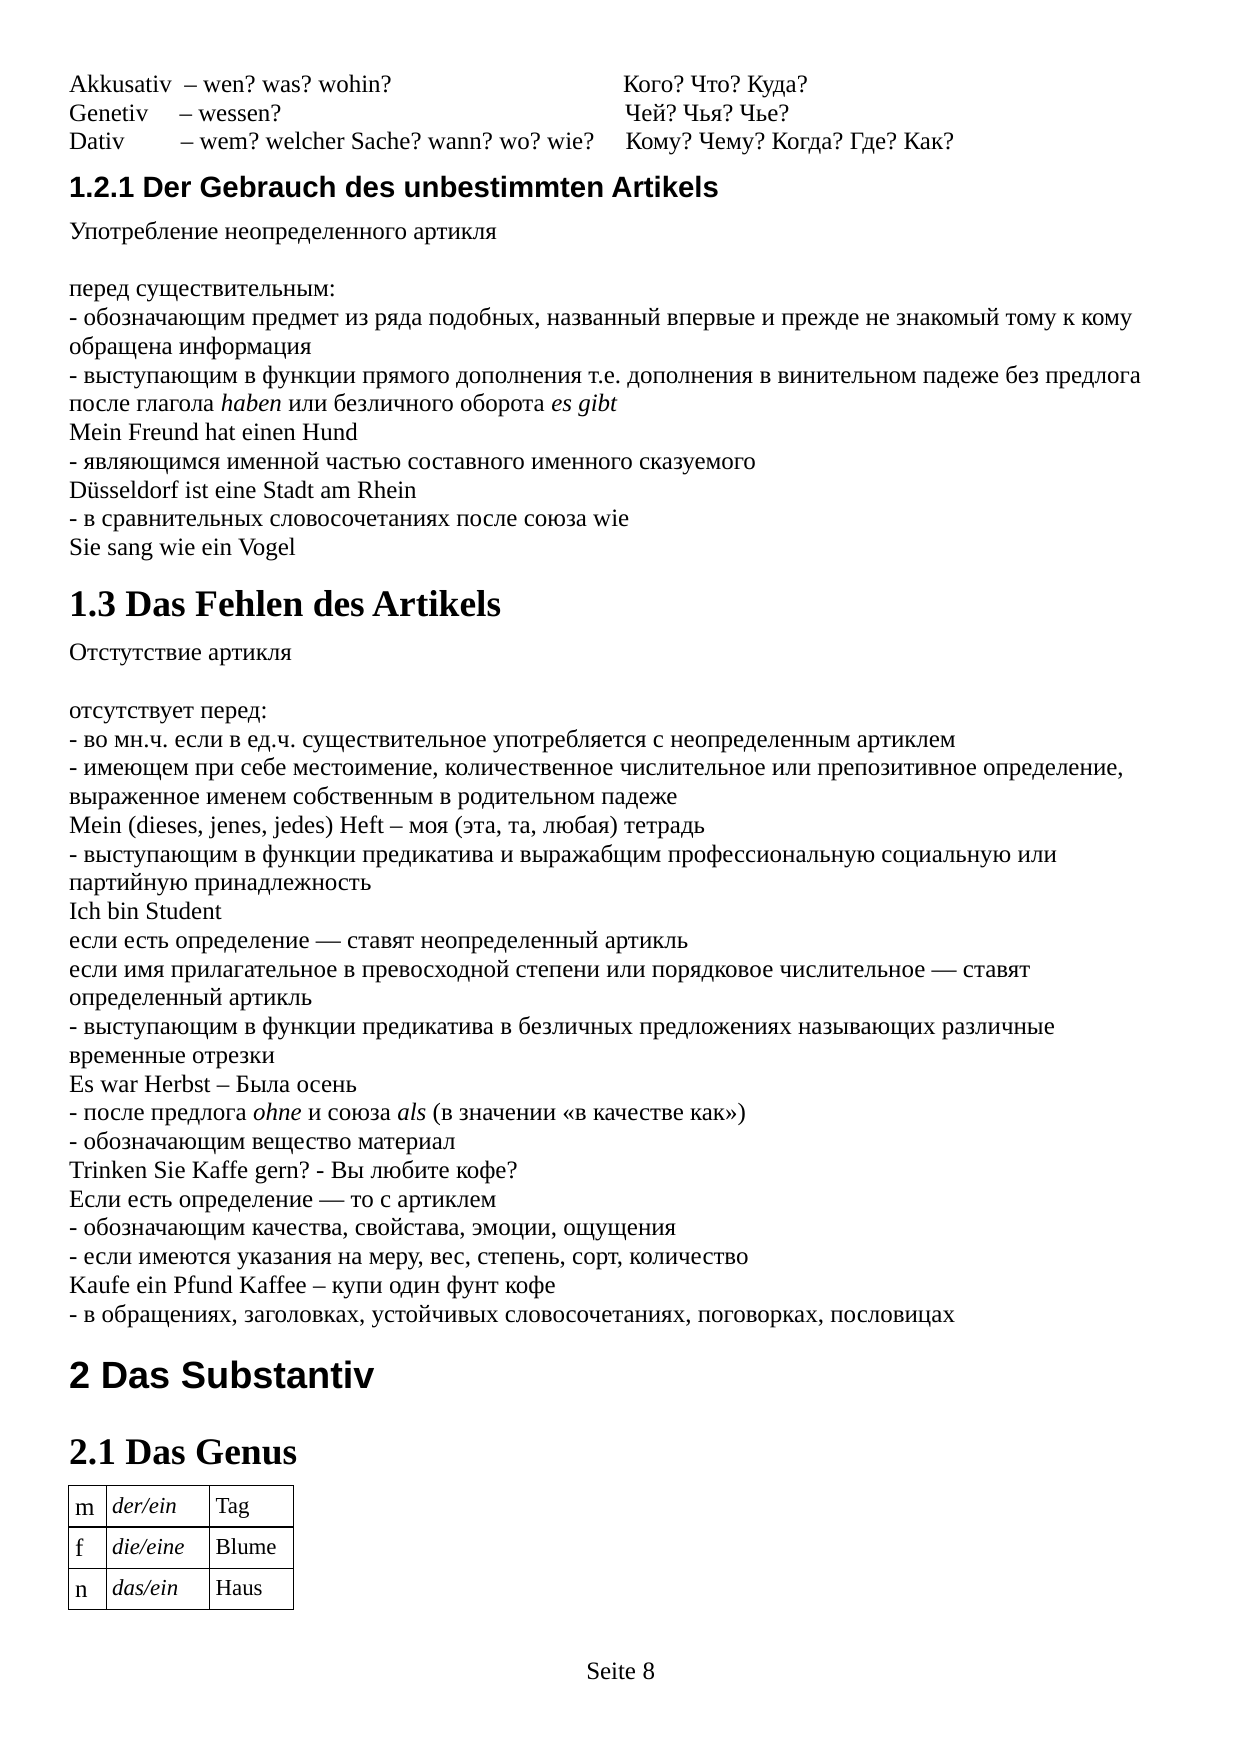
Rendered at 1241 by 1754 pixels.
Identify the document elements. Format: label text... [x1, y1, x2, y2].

table_cell die/eine [107, 1528, 209, 1568]
text - выступающим в функции предикатива в безличных предложениях называющих различные временные отрезки [69, 1011, 1172, 1069]
text - в сравнительных словосочетаниях после союза wie [69, 503, 1172, 532]
text - выступающим в функции прямого дополнения т.е. дополнения в винительном падеже без предлога после глагола haben или безличного оборота es gibt [69, 360, 1172, 417]
table_header der/ein [107, 1486, 209, 1526]
text Mein (dieses, jenes, jedes) Heft – моя (эта, та, любая) тетрадь [69, 810, 1172, 839]
table_cell f [69, 1528, 106, 1568]
text Sie sang wie ein Vogel [69, 532, 1172, 561]
table_cell das/ein [107, 1569, 209, 1609]
text - в обращениях, заголовках, устойчивых словосочетаниях, поговорках, пословицах [69, 1299, 1172, 1327]
text - выступающим в функции предикатива и выражабщим профессиональную социальную или партийную принадлежность [69, 839, 1172, 896]
text Düsseldorf ist eine Stadt am Rhein [69, 475, 1172, 503]
text Kaufe ein Pfund Kaffee – купи один фунт кофе [69, 1270, 1172, 1299]
text отсутствует перед: [69, 695, 1172, 724]
text - обозначающим вещество материал [69, 1126, 1172, 1155]
text если есть определение — ставят неопределенный артикль [69, 925, 1172, 954]
text Mein Freund hat einen Hund [69, 417, 1172, 446]
text если имя прилагательное в превосходной степени или порядковое числительное — ставят определенный артикль [69, 954, 1172, 1011]
table_cell n [69, 1569, 106, 1609]
text - обозначающим предмет из ряда подобных, названный впервые и прежде не знакомый тому к кому обращена информация [69, 302, 1172, 360]
text Es war Herbst – Была осень [69, 1069, 1172, 1097]
text - во мн.ч. если в ед.ч. существительное употребляется с неопределенным артиклем [69, 724, 1172, 752]
text - являющимся именной частью составного именного сказуемого [69, 446, 1172, 475]
subtitle 1.2.1 Der Gebrauch des unbestimmten Artikels [69, 170, 1172, 203]
text - если имеются указания на меру, вес, степень, сорт, количество [69, 1241, 1172, 1270]
text - имеющем при себе местоимение, количественное числительное или препозитивное определение, выраженное именем собственным в родительном падеже [69, 752, 1172, 810]
text - после предлога ohne и союза als (в значении «в качестве как») [69, 1097, 1172, 1126]
subtitle 1.3 Das Fehlen des Artikels [69, 582, 1172, 625]
table_cell Haus [210, 1569, 293, 1609]
text Ich bin Student [69, 896, 1172, 925]
text Употребление неопределенного артикля [69, 216, 1172, 245]
text Akkusativ – wen? was? wohin? Кого? Что? Куда? [69, 69, 1172, 98]
table_header m [69, 1486, 106, 1526]
text Отстутствие артикля [69, 637, 1172, 666]
text Genetiv – wessen? Чей? Чья? Чье? [69, 98, 1172, 126]
text перед существительным: [69, 273, 1172, 302]
subtitle 2.1 Das Genus [69, 1429, 1172, 1473]
text Trinken Sie Kaffe gern? - Вы любите кофе? [69, 1155, 1172, 1184]
table_cell Blume [210, 1528, 293, 1568]
text Если есть определение — то с артиклем [69, 1184, 1172, 1212]
table_header Tag [210, 1486, 293, 1526]
text - обозначающим качества, свойстава, эмоции, ощущения [69, 1212, 1172, 1241]
text Dativ – wem? welcher Sache? wann? wo? wie? Кому? Чему? Когда? Где? Как? [69, 126, 1172, 155]
subtitle 2 Das Substantiv [69, 1352, 1172, 1396]
